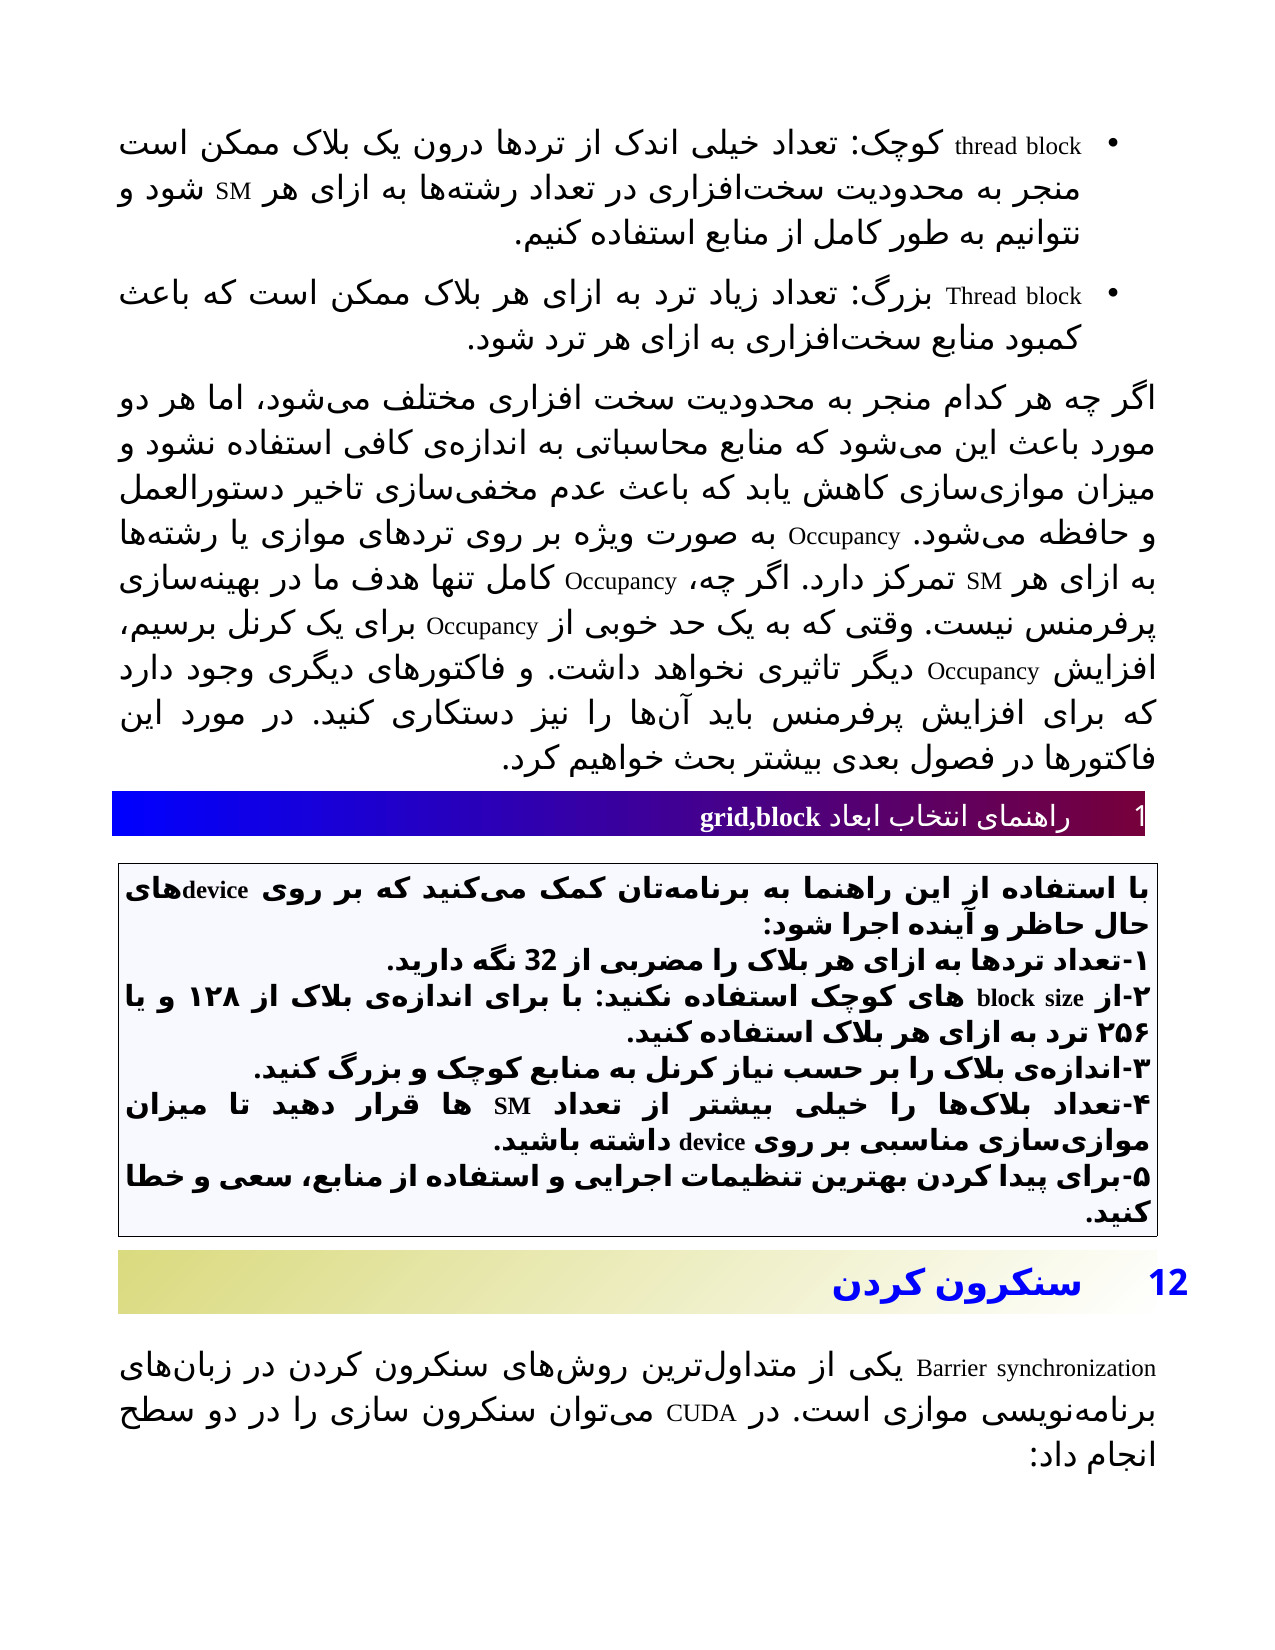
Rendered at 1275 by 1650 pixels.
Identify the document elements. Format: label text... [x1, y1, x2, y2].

text با استفاده از این راهنما به برنامه‌تان کمک می‌کنید که بر روی device‌های حال حاظر و آینده اجرا شود: [119, 864, 1157, 935]
subtitle سنکرون کردن [118, 1250, 1157, 1313]
text اگر چه هر کدام منجر به محدودیت‌ سخت افزاری مختلف می‌شود، اما هر دو مورد باعث این می‌شود که منابع محاسباتی به اندازه‌ی کافی استفاده نشود و میزان موازی‌سازی کاهش یابد که باعث عدم مخفی‌سازی تاخیر دستورالعمل و حافظه می‌شود. Occupancy به صورت ویژه بر روی ترد‌های موازی یا رشته‌ها به ازای هر SM تمرکز دارد. اگر چه، Occupancy کامل تنها هدف ما در بهینه‌سازی پرفرمنس نیست. وقتی که به یک حد خوبی از Occupancy برای یک کرنل برسیم، افزایش Occupancy دیگر تاثیری نخواهد داشت. و فاکتور‌های دیگری وجود دارد که برای افزایش پرفرمنس باید آن‌ها را نیز دستکاری کنید. در مورد این فاکتور‌ها در فصول بعدی بیشتر بحث خواهیم کرد. [118, 373, 1157, 778]
text ۵-برای پیدا کردن بهترین تنظیمات اجرایی و استفاده از منابع، سعی و خطا کنید. [119, 1151, 1157, 1236]
list thread block کوچک: تعداد خیلی اندک از ترد‌ها درون یک بلاک ممکن است منجر به محدودیت سخت‌افزاری در تعداد رشته‌ها به ازای هر SM شود و نتوانیم به طور کامل از منابع استفاده کنیم. [118, 118, 1119, 253]
text ۲-از block size های کوچک استفاده نکنید: با برای اندازه‌ی بلاک از ۱۲۸ و یا ۲۵۶ ترد به ازای هر بلاک استفاده کنید. [119, 971, 1157, 1043]
text Barrier synchronization یکی از متداول‌ترین روش‌های سنکرون کردن در زبان‌های برنامه‌نویسی موازی است. در CUDA می‌توان سنکرون سازی را در دو سطح انجام داد: [118, 1341, 1157, 1476]
text ۳-اندازه‌ی بلاک را بر حسب نیاز کرنل به منابع کوچک و بزرگ کنید. [119, 1043, 1157, 1079]
text ۴-تعداد بلاک‌ها را خیلی بیشتر از تعداد SM ها قرار دهید تا میزان موازی‌سازی مناسبی بر روی device داشته باشید. [119, 1079, 1157, 1151]
subtitle راهنمای انتخاب ابعاد grid,block [112, 791, 1145, 836]
text ۱-تعداد ترد‌ها به ازای هر بلاک را مضربی از 32 نگه دارید. [119, 935, 1157, 971]
list Thread block بزرگ: تعداد زیاد ترد به ازای هر بلاک ممکن است که باعث کمبود منابع سخت‌افزاری به ازای هر ترد شود. [118, 268, 1119, 358]
